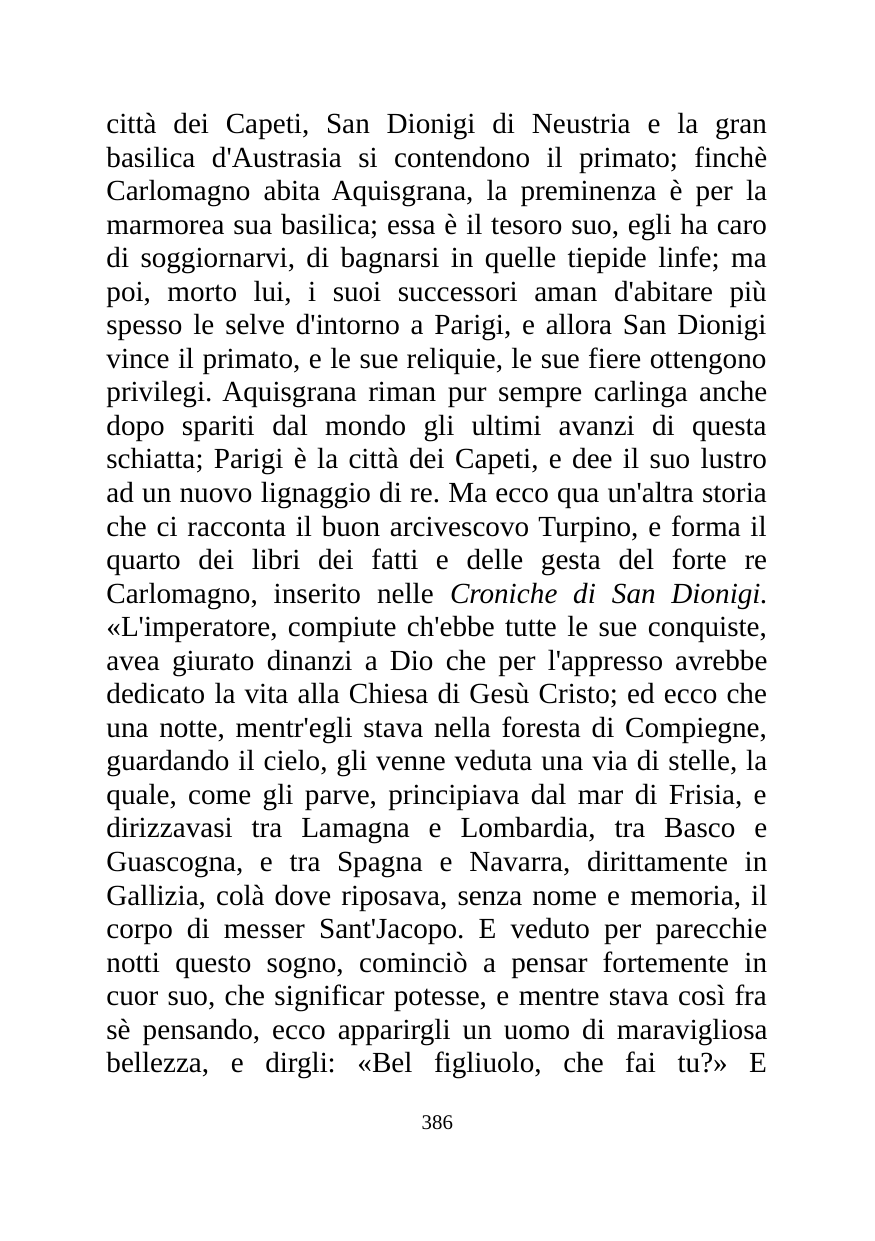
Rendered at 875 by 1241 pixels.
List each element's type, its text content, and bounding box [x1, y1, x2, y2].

text città dei Capeti, San Dionigi di Neustria e la gran basilica d'Austrasia si contendono il primato; finchè Carlomagno abita Aquisgrana, la preminenza è per la marmorea sua basilica; essa è il tesoro suo, egli ha caro di soggiornarvi, di bagnarsi in quelle tiepide linfe; ma poi, morto lui, i suoi successori aman d'abitare più spesso le selve d'intorno a Parigi, e allora San Dionigi vince il primato, e le sue reliquie, le sue fiere ottengono privilegi. Aquisgrana riman pur sempre carlinga anche dopo spariti dal mondo gli ultimi avanzi di questa schiatta; Parigi è la città dei Capeti, e dee il suo lustro ad un nuovo lignaggio di re. Ma ecco qua un'altra storia che ci racconta il buon arcivescovo Turpino, e forma il quarto dei libri dei fatti e delle gesta del forte re Carlomagno, inserito nelle Croniche di San Dionigi. «L'imperatore, compiute ch'ebbe tutte le sue conquiste, avea giurato dinanzi a Dio che per l'appresso avrebbe dedicato la vita alla Chiesa di Gesù Cristo; ed ecco che una notte, mentr'egli stava nella foresta di Compiegne, guardando il cielo, gli venne veduta una via di stelle, la quale, come gli parve, principiava dal mar di Frisia, e dirizzavasi tra Lamagna e Lombardia, tra Basco e Guascogna, e tra Spagna e Navarra, dirittamente in Gallizia, colà dove riposava, senza nome e memoria, il corpo di messer Sant'Jacopo. E veduto per parecchie notti questo sogno, cominciò a pensar fortemente in cuor suo, che significar potesse, e mentre stava così fra sè pensando, ecco apparirgli un uomo di maravigliosa bellezza, e dirgli: «Bel figliuolo, che fai tu?» E [106, 106, 768, 1079]
